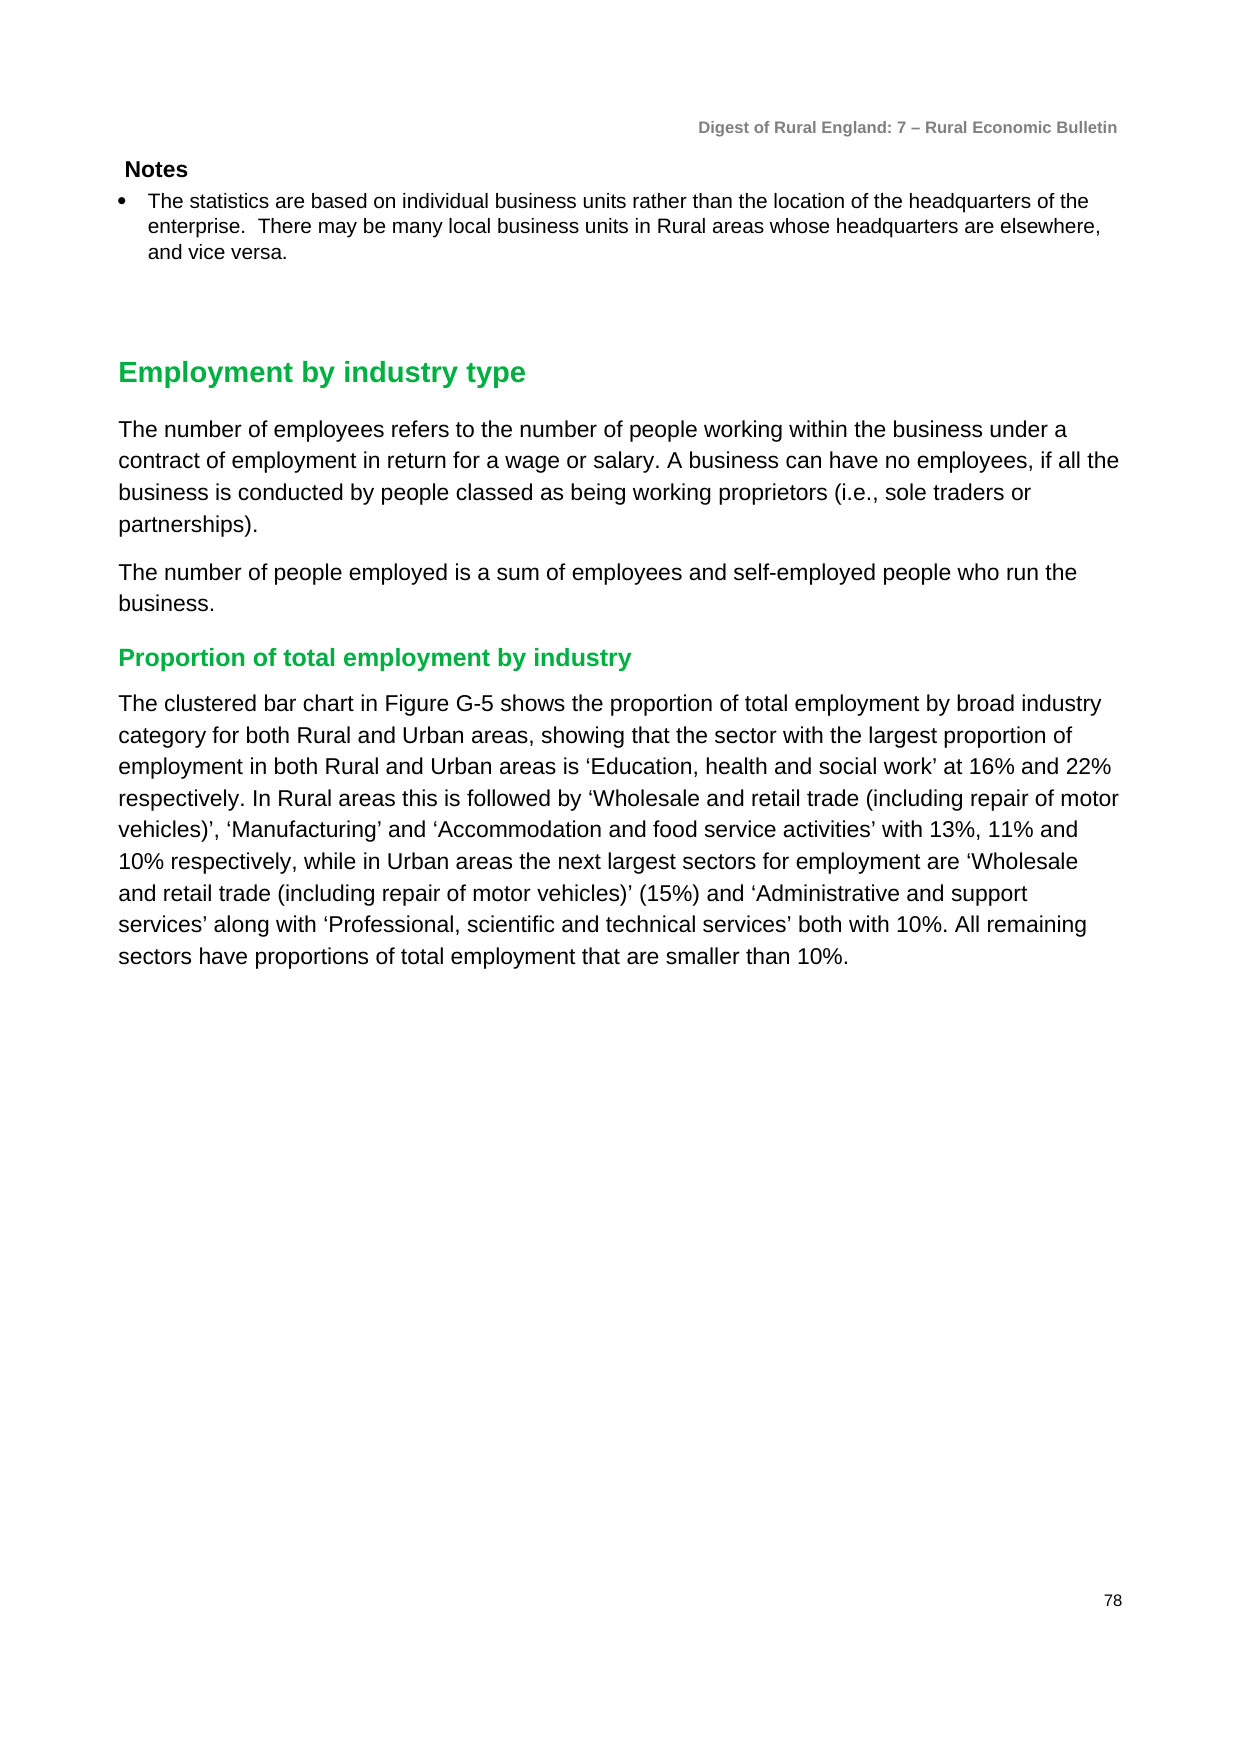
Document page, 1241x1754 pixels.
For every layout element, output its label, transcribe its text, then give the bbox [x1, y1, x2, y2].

text The clustered bar chart in Figure G‑5 shows the proportion of total employment by broad industry category for both Rural and Urban areas, showing that the sector with the largest proportion of employment in both Rural and Urban areas is ‘Education, health and social work’ at 16% and 22% respectively. In Rural areas this is followed by ‘Wholesale and retail trade (including repair of motor vehicles)’, ‘Manufacturing’ and ‘Accommodation and food service activities’ with 13%, 11% and 10% respectively, while in Urban areas the next largest sectors for employment are ‘Wholesale and retail trade (including repair of motor vehicles)’ (15%) and ‘Administrative and support services’ along with ‘Professional, scientific and technical services’ both with 10%. All remaining sectors have proportions of total employment that are smaller than 10%. [118, 690, 1122, 969]
text Notes [118, 156, 1122, 183]
text The number of employees refers to the number of people working within the business under a contract of employment in return for a wage or salary. A business can have no employees, if all the business is conducted by people classed as being working proprietors (i.e., sole traders or partnerships). [118, 416, 1122, 537]
text The number of people employed is a sum of employees and self-employed people who run the business. [118, 559, 1122, 617]
subtitle Employment by industry type [118, 355, 1122, 388]
list The statistics are based on individual business units rather than the location of the headquarters of the enterprise. There may be many local business units in Rural areas whose headquarters are elsewhere, and vice versa. [118, 188, 1122, 264]
subtitle Proportion of total employment by industry [118, 643, 1122, 671]
